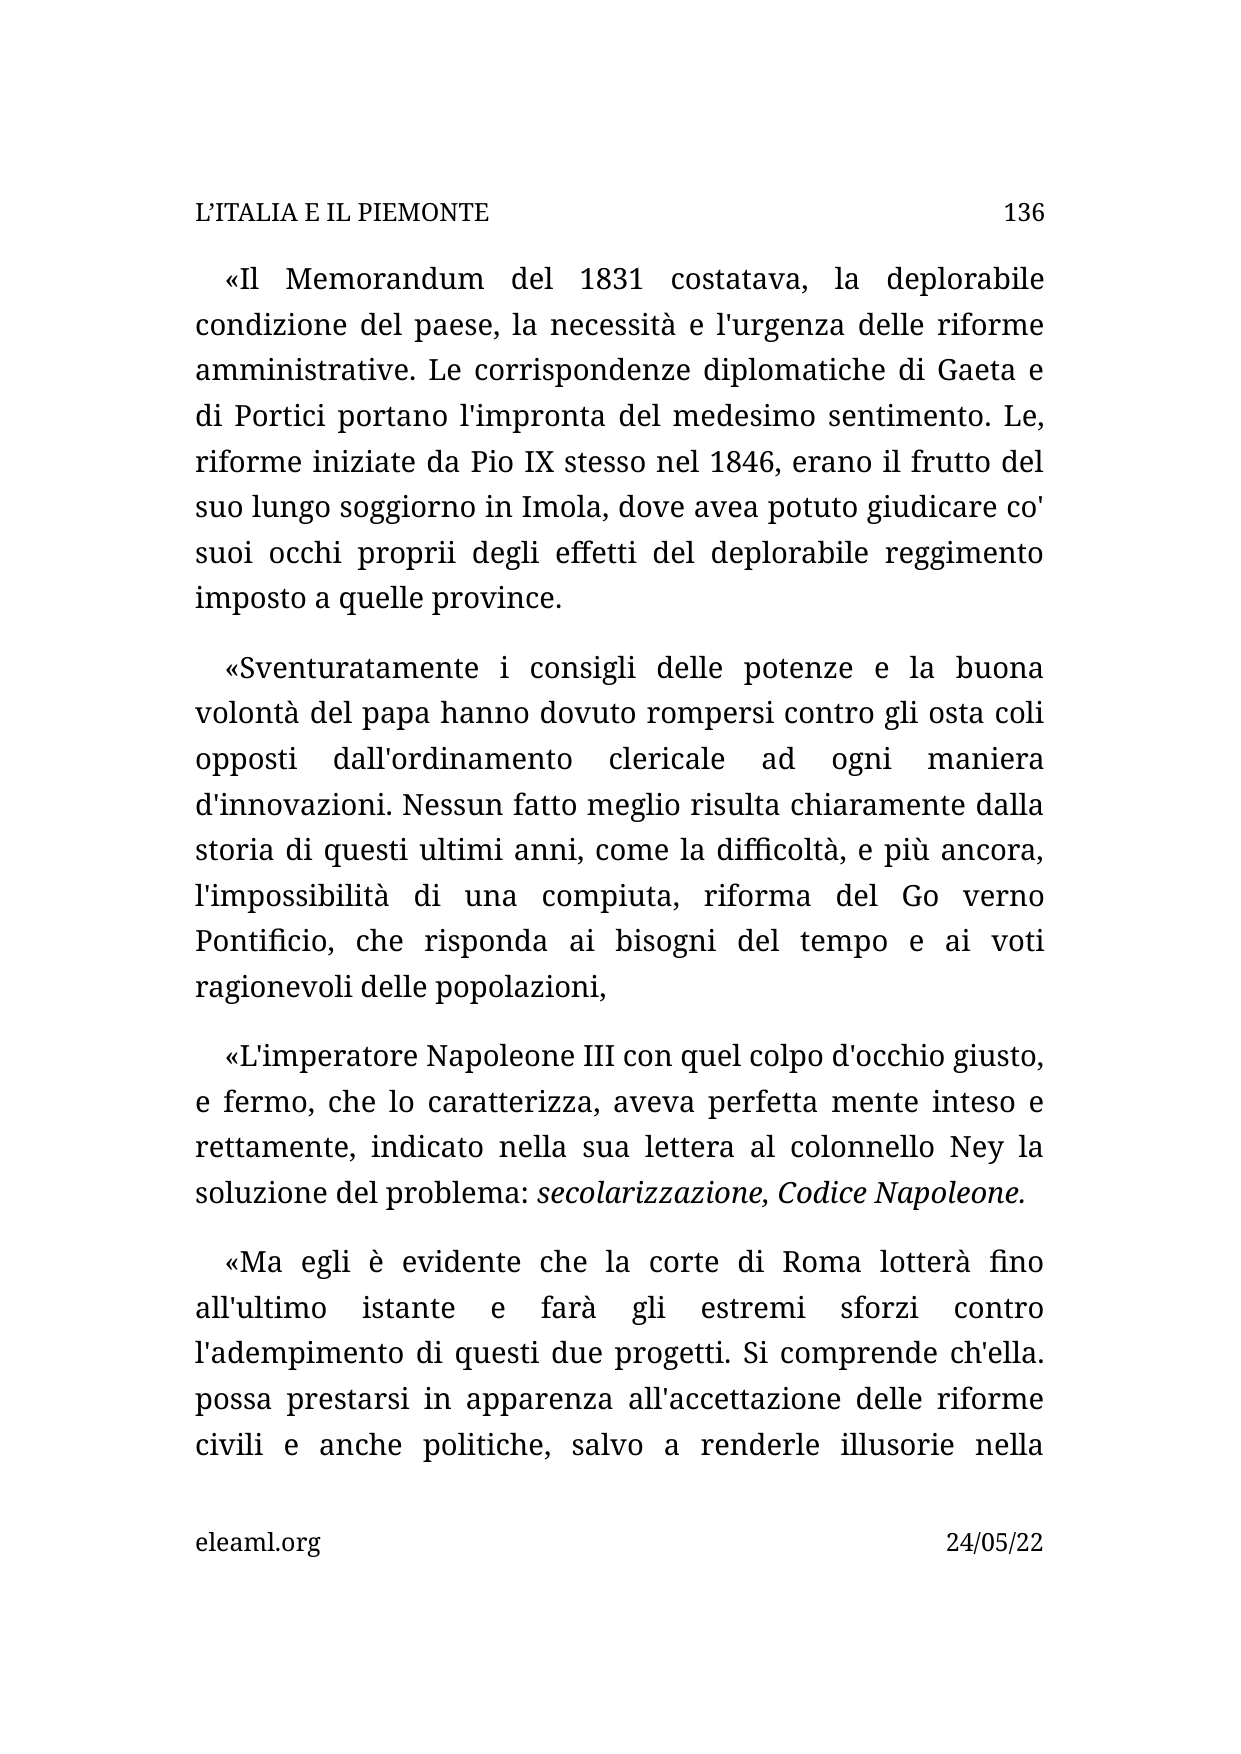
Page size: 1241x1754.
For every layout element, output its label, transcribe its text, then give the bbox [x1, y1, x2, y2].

text «Ma egli è evidente che la corte di Roma lotterà fino all'ultimo istante e farà gli estremi sforzi contro l'adempimento di questi due progetti. Si comprende ch'ella. possa prestarsi in apparenza all'accettazione delle riforme civili e anche politiche, salvo a renderle illusorie nella [195, 1242, 1045, 1464]
text «Il Memorandum del 1831 costatava, la deplorabile condizione del paese, la necessità e l'urgenza delle riforme amministrative. Le corrispondenze diplomatiche di Gaeta e di Portici portano l'impronta del medesimo sentimento. Le, riforme iniziate da Pio IX stesso nel 1846, erano il frutto del suo lungo soggiorno in Imola, dove avea potuto giudicare co' suoi occhi proprii degli effetti del deplorabile reggimento imposto a quelle province. [195, 258, 1045, 617]
text «L'imperatore Napoleone III con quel colpo d'occhio giusto, e fermo, che lo caratterizza, aveva perfetta mente inteso e rettamente, indicato nella sua lettera al colonnello Ney la soluzione del problema: secolarizzazione, Codice Napoleone. [195, 1036, 1045, 1212]
text «Sventuratamente i consigli delle potenze e la buona volontà del papa hanno dovuto rompersi contro gli osta coli opposti dall'ordinamento clericale ad ogni maniera d'innovazioni. Nessun fatto meglio risulta chiaramente dalla storia di questi ultimi anni, come la difficoltà, e più ancora, l'impossibilità di una compiuta, riforma del Go verno Pontificio, che risponda ai bisogni del tempo e ai voti ragionevoli delle popolazioni, [195, 647, 1045, 1006]
